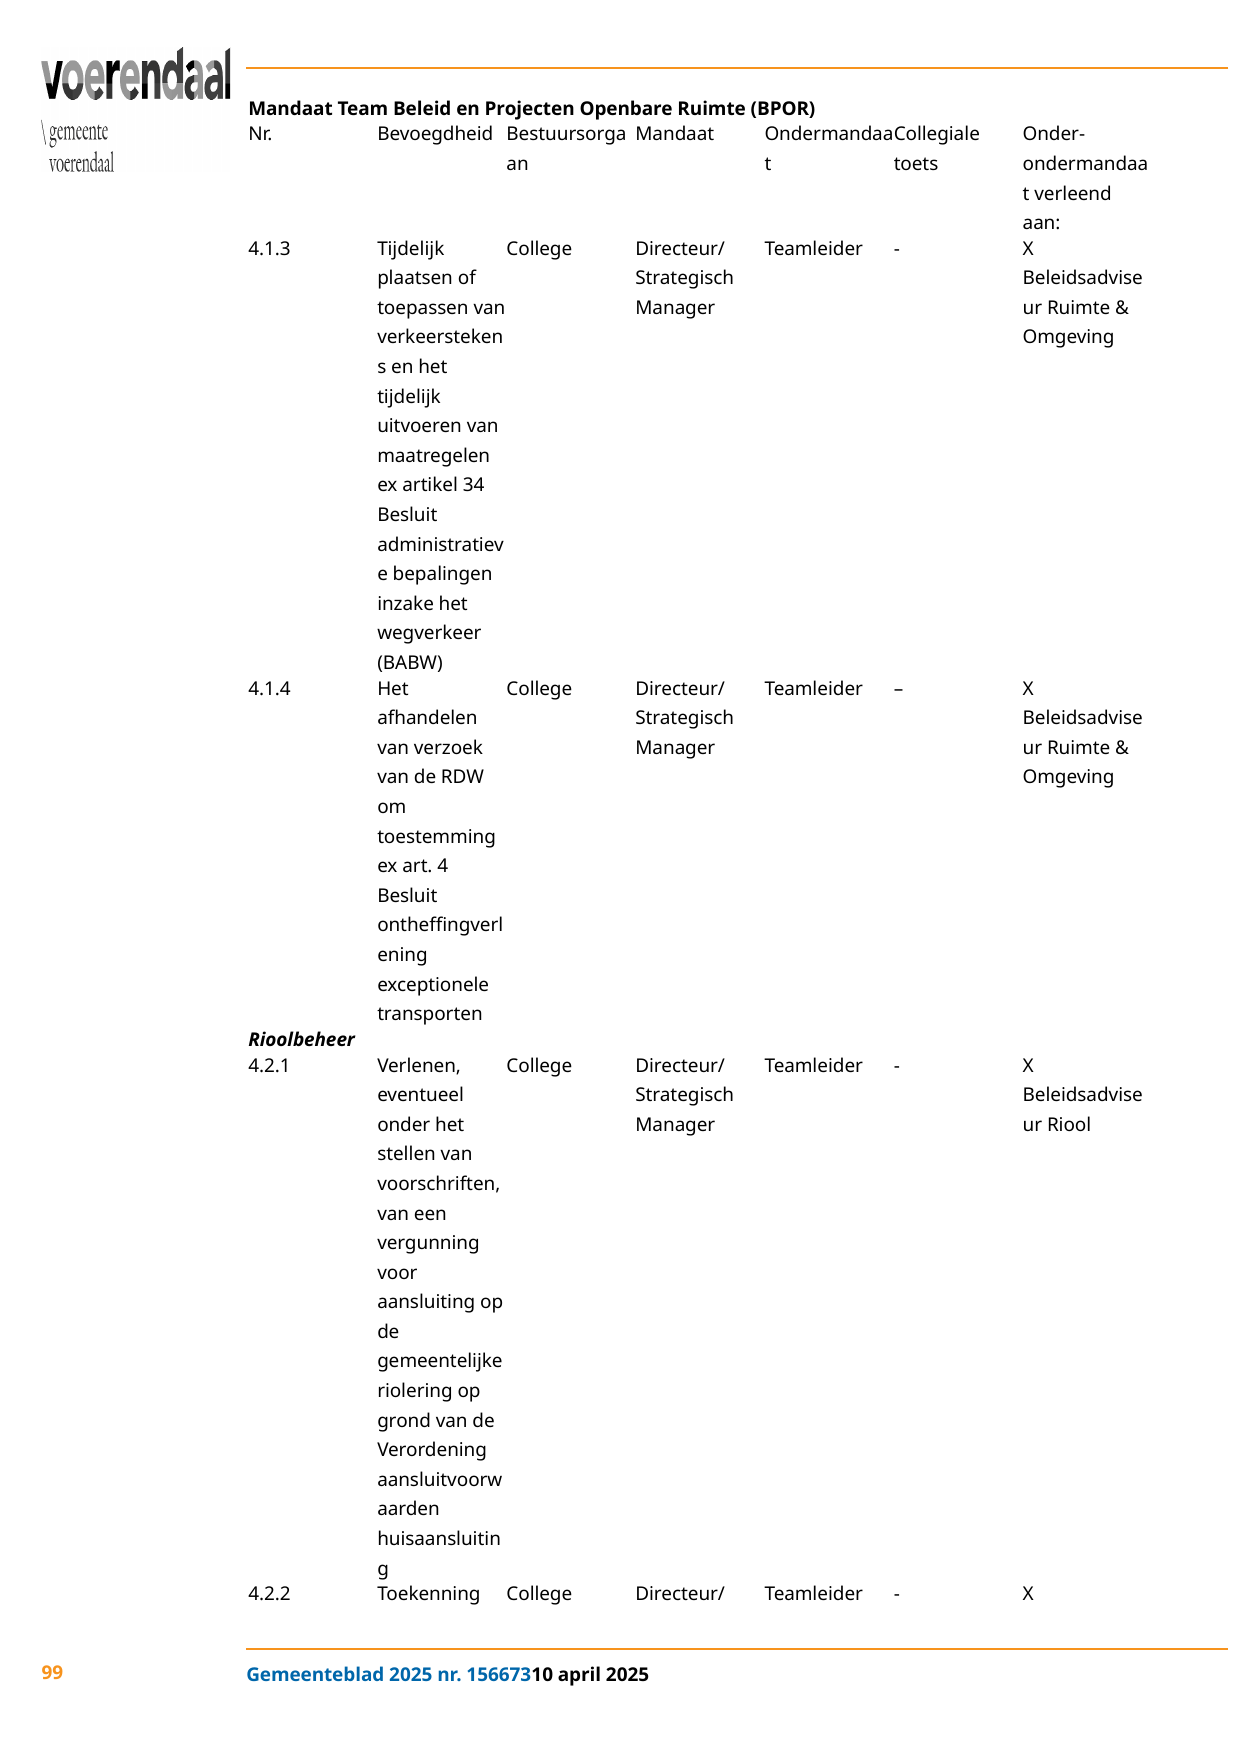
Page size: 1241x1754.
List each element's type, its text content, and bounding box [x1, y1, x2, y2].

table_cell College [506, 235, 635, 675]
table_cell College [506, 675, 635, 1026]
table_cell Directeur/ [635, 1580, 764, 1606]
table_cell Directeur/ Strategisch Manager [635, 1052, 764, 1580]
table_cell Teamleider [764, 1580, 893, 1606]
table_cell Nr. [248, 121, 377, 235]
table_cell Rioolbeheer [248, 1026, 1152, 1052]
table_cell - [894, 1580, 1022, 1606]
table_cell Toekenning [377, 1580, 506, 1606]
table_cell X [1023, 1580, 1152, 1606]
table_cell Onder-ondermandaat verleend aan: [1023, 121, 1152, 235]
table_cell College [506, 1580, 635, 1606]
table_cell Ondermandaat [764, 121, 893, 235]
table_cell College [506, 1052, 635, 1580]
table_cell - [894, 235, 1022, 675]
table_cell Bestuursorgaan [506, 121, 635, 235]
table_cell 4.2.2 [248, 1580, 377, 1606]
table_cell Directeur/ Strategisch Manager [635, 675, 764, 1026]
table_cell 4.1.4 [248, 675, 377, 1026]
table_cell X Beleidsadviseur Ruimte & Omgeving [1023, 675, 1152, 1026]
table_cell Teamleider [764, 1052, 893, 1580]
table_cell X Beleidsadviseur Ruimte & Omgeving [1023, 235, 1152, 675]
table_cell X Beleidsadviseur Riool [1023, 1052, 1152, 1580]
picture [41, 47, 231, 172]
table_cell Mandaat [635, 121, 764, 235]
table_cell - [894, 1052, 1022, 1580]
table_cell Tijdelijk plaatsen of toepassen van verkeerstekens en het tijdelijk uitvoeren van maatregelen ex artikel 34 Besluit administratieve bepalingen inzake het wegverkeer (BABW) [377, 235, 506, 675]
table_cell Teamleider [764, 675, 893, 1026]
table_cell 4.2.1 [248, 1052, 377, 1580]
table_cell Directeur/ Strategisch Manager [635, 235, 764, 675]
table_cell Teamleider [764, 235, 893, 675]
table_cell Verlenen, eventueel onder het stellen van voorschriften, van een vergunning voor aansluiting op de gemeentelijke riolering op grond van de Verordening aansluitvoorwaarden huisaansluiting [377, 1052, 506, 1580]
table_cell – [894, 675, 1022, 1026]
table_cell Het afhandelen van verzoek van de RDW om toestemming ex art. 4 Besluit ontheffingverlening exceptionele transporten [377, 675, 506, 1026]
table_cell Collegiale toets [894, 121, 1022, 235]
table_cell Bevoegdheid [377, 121, 506, 235]
table_cell 4.1.3 [248, 235, 377, 675]
table_header Mandaat Team Beleid en Projecten Openbare Ruimte (BPOR) [248, 95, 1152, 121]
